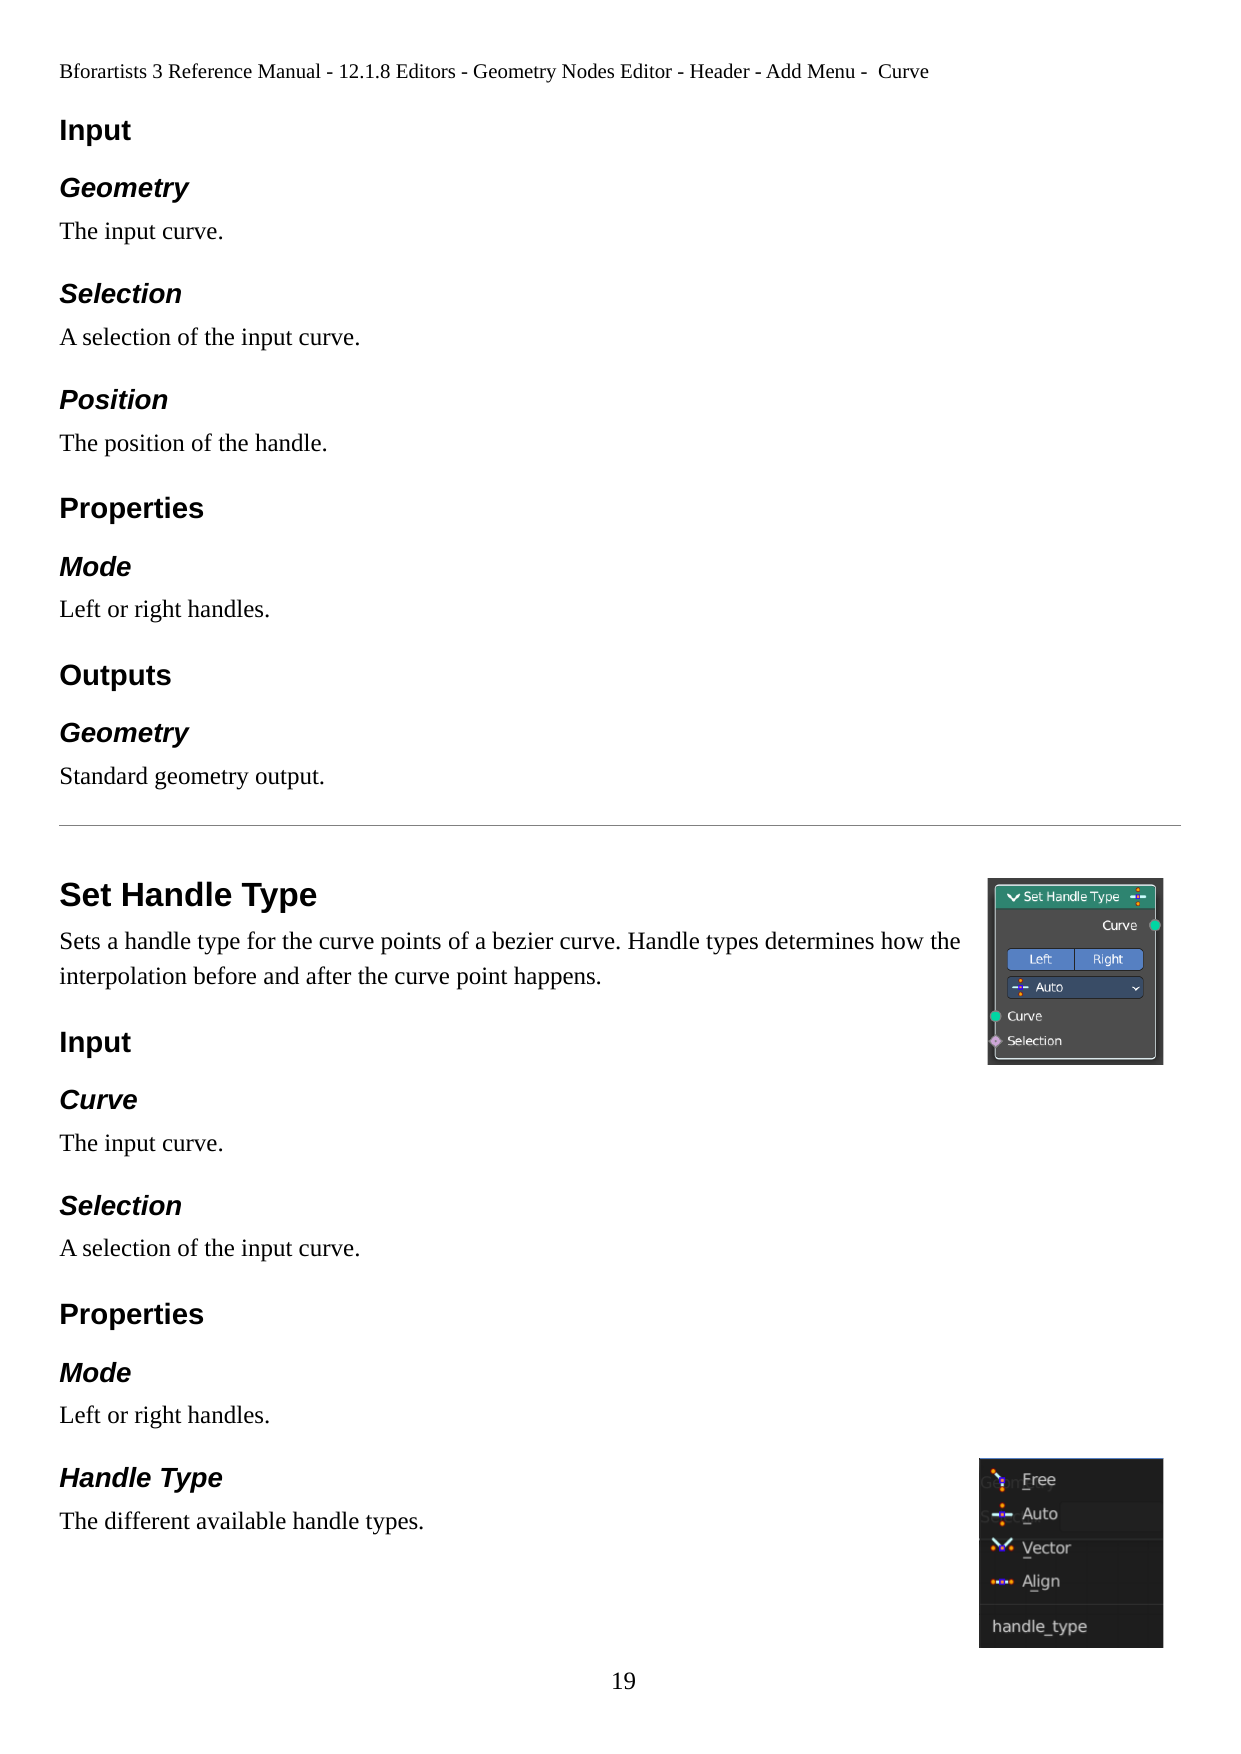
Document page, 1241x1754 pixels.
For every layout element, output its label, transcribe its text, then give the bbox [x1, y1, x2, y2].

subtitle Mode [59, 550, 1181, 582]
text Left or right handles. [59, 1400, 1181, 1429]
subtitle Position [59, 383, 1181, 415]
text Sets a handle type for the curve points of a bezier curve. Handle types determines how the interpolation before and after the curve point happens. [59, 926, 987, 989]
subtitle Properties [59, 1297, 1181, 1331]
picture [979, 1458, 1164, 1648]
subtitle Selection [59, 1189, 1181, 1221]
subtitle Curve [59, 1083, 1181, 1115]
text A selection of the input curve. [59, 1233, 1181, 1262]
subtitle Set Handle Type [59, 875, 1181, 914]
subtitle Handle Type [59, 1462, 979, 1494]
subtitle Outputs [59, 658, 1181, 692]
subtitle Mode [59, 1356, 1181, 1388]
text Standard geometry output. [59, 761, 1181, 790]
subtitle [1164, 1024, 1181, 1058]
text The different available handle types. [59, 1506, 979, 1535]
subtitle Input [59, 1024, 987, 1058]
subtitle [1164, 1462, 1181, 1494]
subtitle Geometry [59, 717, 1181, 749]
picture [987, 878, 1164, 1065]
text The input curve. [59, 216, 1181, 244]
text The position of the handle. [59, 428, 1181, 456]
subtitle Selection [59, 277, 1181, 309]
text Left or right handles. [59, 594, 1181, 623]
subtitle Input [59, 113, 1181, 146]
subtitle Geometry [59, 171, 1181, 203]
text A selection of the input curve. [59, 322, 1181, 350]
subtitle Properties [59, 491, 1181, 525]
text The input curve. [59, 1128, 1181, 1156]
